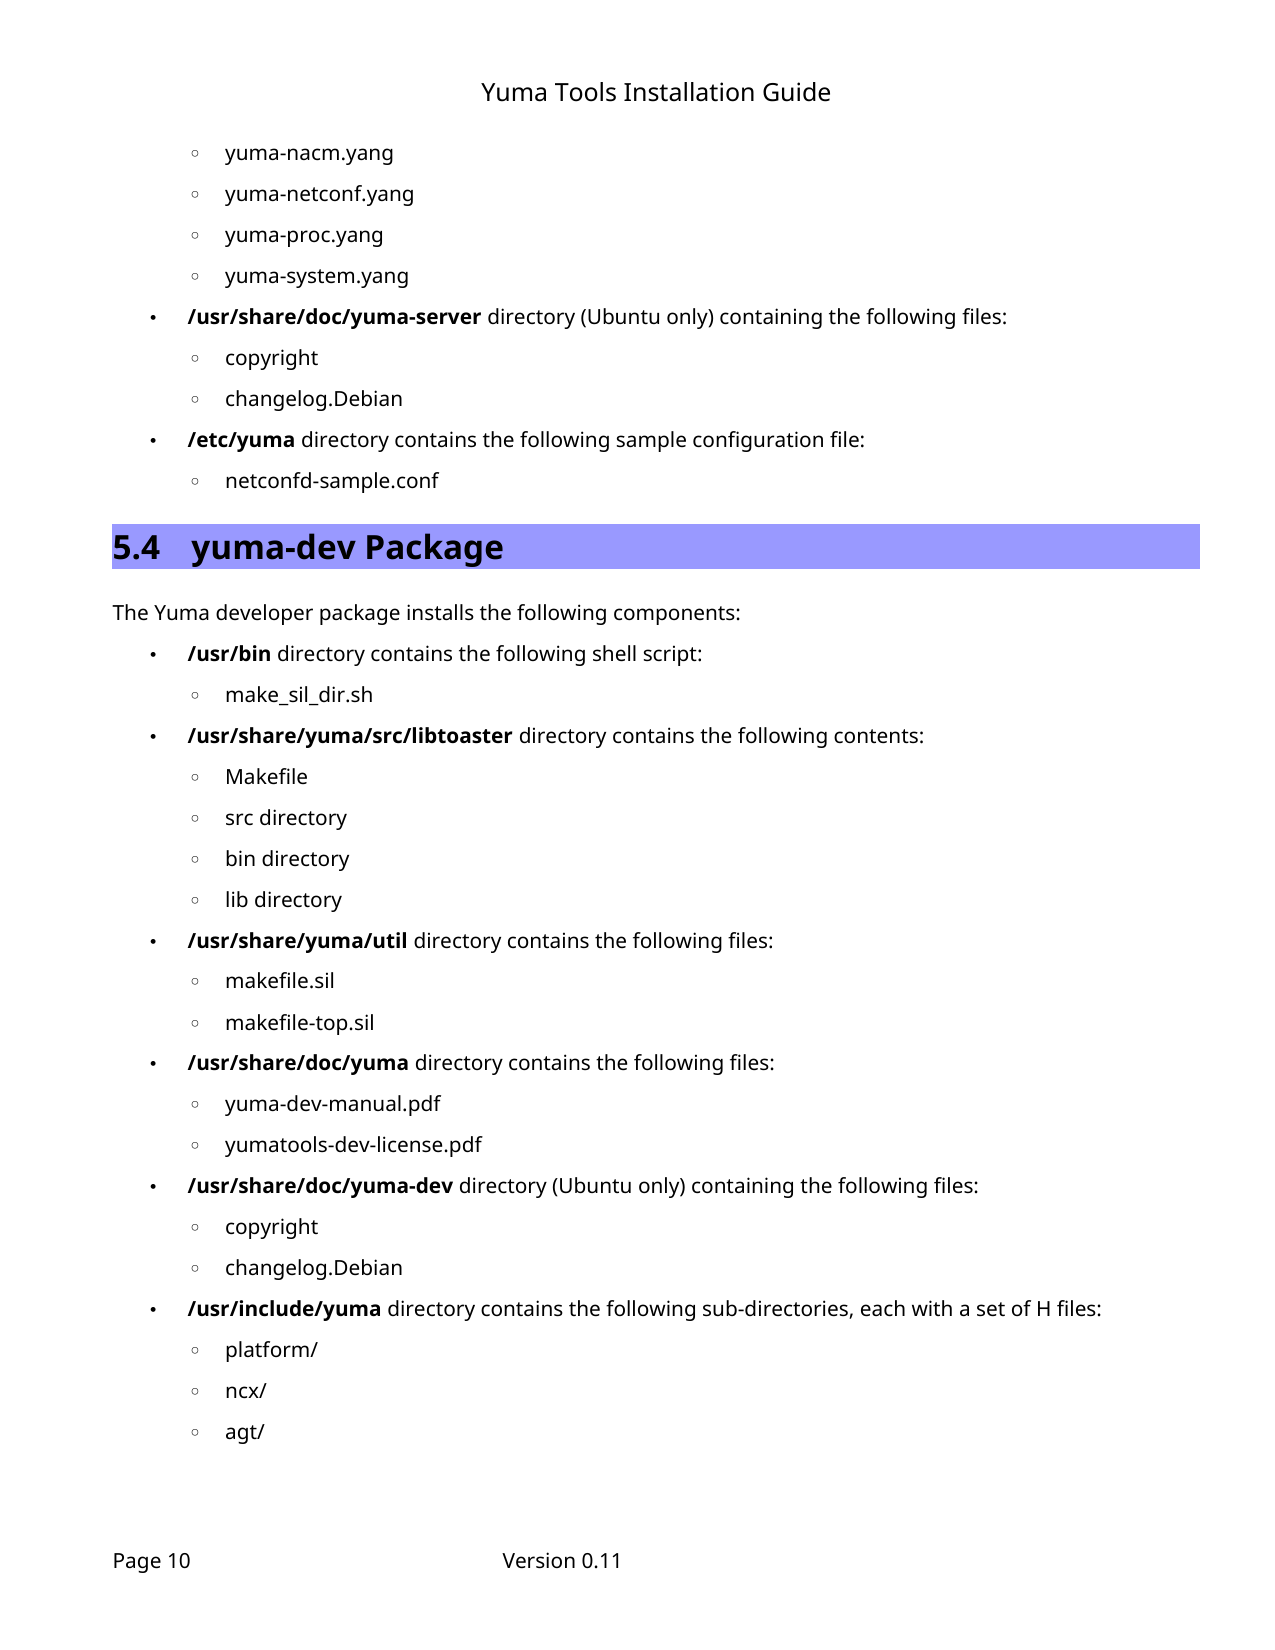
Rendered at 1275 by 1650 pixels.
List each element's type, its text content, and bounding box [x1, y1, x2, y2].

list yuma-dev-manual.pdf [187, 1089, 1200, 1118]
list makefile.sil [187, 967, 1200, 995]
list /usr/include/yuma directory contains the following sub-directories, each with a set of H files: [150, 1294, 1200, 1323]
list /usr/share/yuma/src/libtoaster directory contains the following contents: [150, 721, 1200, 749]
list bin directory [187, 844, 1200, 872]
list yuma-proc.yang [187, 220, 1200, 249]
list yumatools-dev-license.pdf [187, 1130, 1200, 1159]
list src directory [187, 803, 1200, 831]
list yuma-netconf.yang [187, 179, 1200, 208]
subtitle yuma-dev Package [112, 524, 1200, 569]
list /usr/bin directory contains the following shell script: [150, 639, 1200, 668]
list ncx/ [187, 1376, 1200, 1404]
list copyright [187, 343, 1200, 372]
list changelog.Debian [187, 384, 1200, 413]
list yuma-system.yang [187, 261, 1200, 290]
list /usr/share/yuma/util directory contains the following files: [150, 926, 1200, 954]
list /usr/share/doc/yuma-server directory (Ubuntu only) containing the following files: [150, 302, 1200, 331]
text The Yuma developer package installs the following components: [112, 598, 1200, 627]
list /usr/share/doc/yuma directory contains the following files: [150, 1048, 1200, 1077]
list yuma-nacm.yang [187, 138, 1200, 167]
list platform/ [187, 1335, 1200, 1363]
list copyright [187, 1212, 1200, 1241]
list /etc/yuma directory contains the following sample configuration file: [150, 425, 1200, 453]
list netconfd-sample.conf [187, 466, 1200, 494]
list /usr/share/doc/yuma-dev directory (Ubuntu only) containing the following files: [150, 1171, 1200, 1200]
list makefile-top.sil [187, 1008, 1200, 1036]
list make_sil_dir.sh [187, 680, 1200, 708]
list agt/ [187, 1417, 1200, 1445]
list Makefile [187, 762, 1200, 790]
list lib directory [187, 885, 1200, 913]
list changelog.Debian [187, 1253, 1200, 1282]
